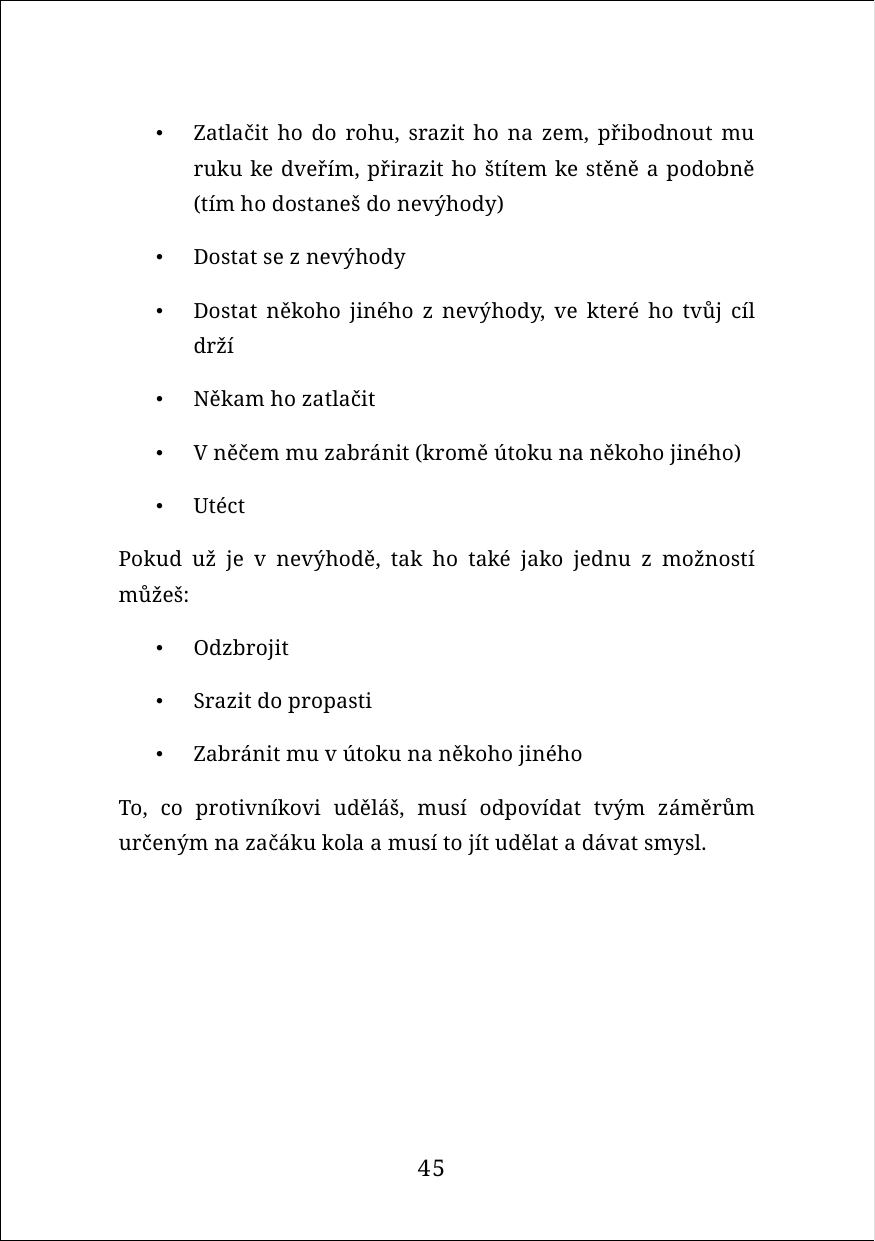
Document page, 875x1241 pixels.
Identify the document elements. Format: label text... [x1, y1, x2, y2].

list Utéct [156, 491, 756, 519]
list Odzbrojit [156, 633, 756, 661]
list Zatlačit ho do rohu, srazit ho na zem, přibodnout mu ruku ke dveřím, přirazit ho štítem ke stěně a podobně (tím ho dostaneš do nevýhody) [156, 118, 756, 218]
list Dostat se z nevýhody [156, 242, 756, 271]
list Srazit do propasti [156, 686, 756, 714]
list Někam ho zatlačit [156, 384, 756, 413]
list V něčem mu zabránit (kromě útoku na někoho jiného) [156, 438, 756, 466]
list Dostat někoho jiného z nevýhody, ve které ho tvůj cíl drží [156, 296, 756, 360]
list Zabránit mu v útoku na někoho jiného [156, 739, 756, 768]
text To, co protivníkovi uděláš, musí odpovídat tvým záměrům určeným na začáku kola a musí to jít udělat a dávat smysl. [118, 793, 756, 857]
text Pokud už je v nevýhodě, tak ho také jako jednu z možností můžeš: [118, 544, 756, 608]
